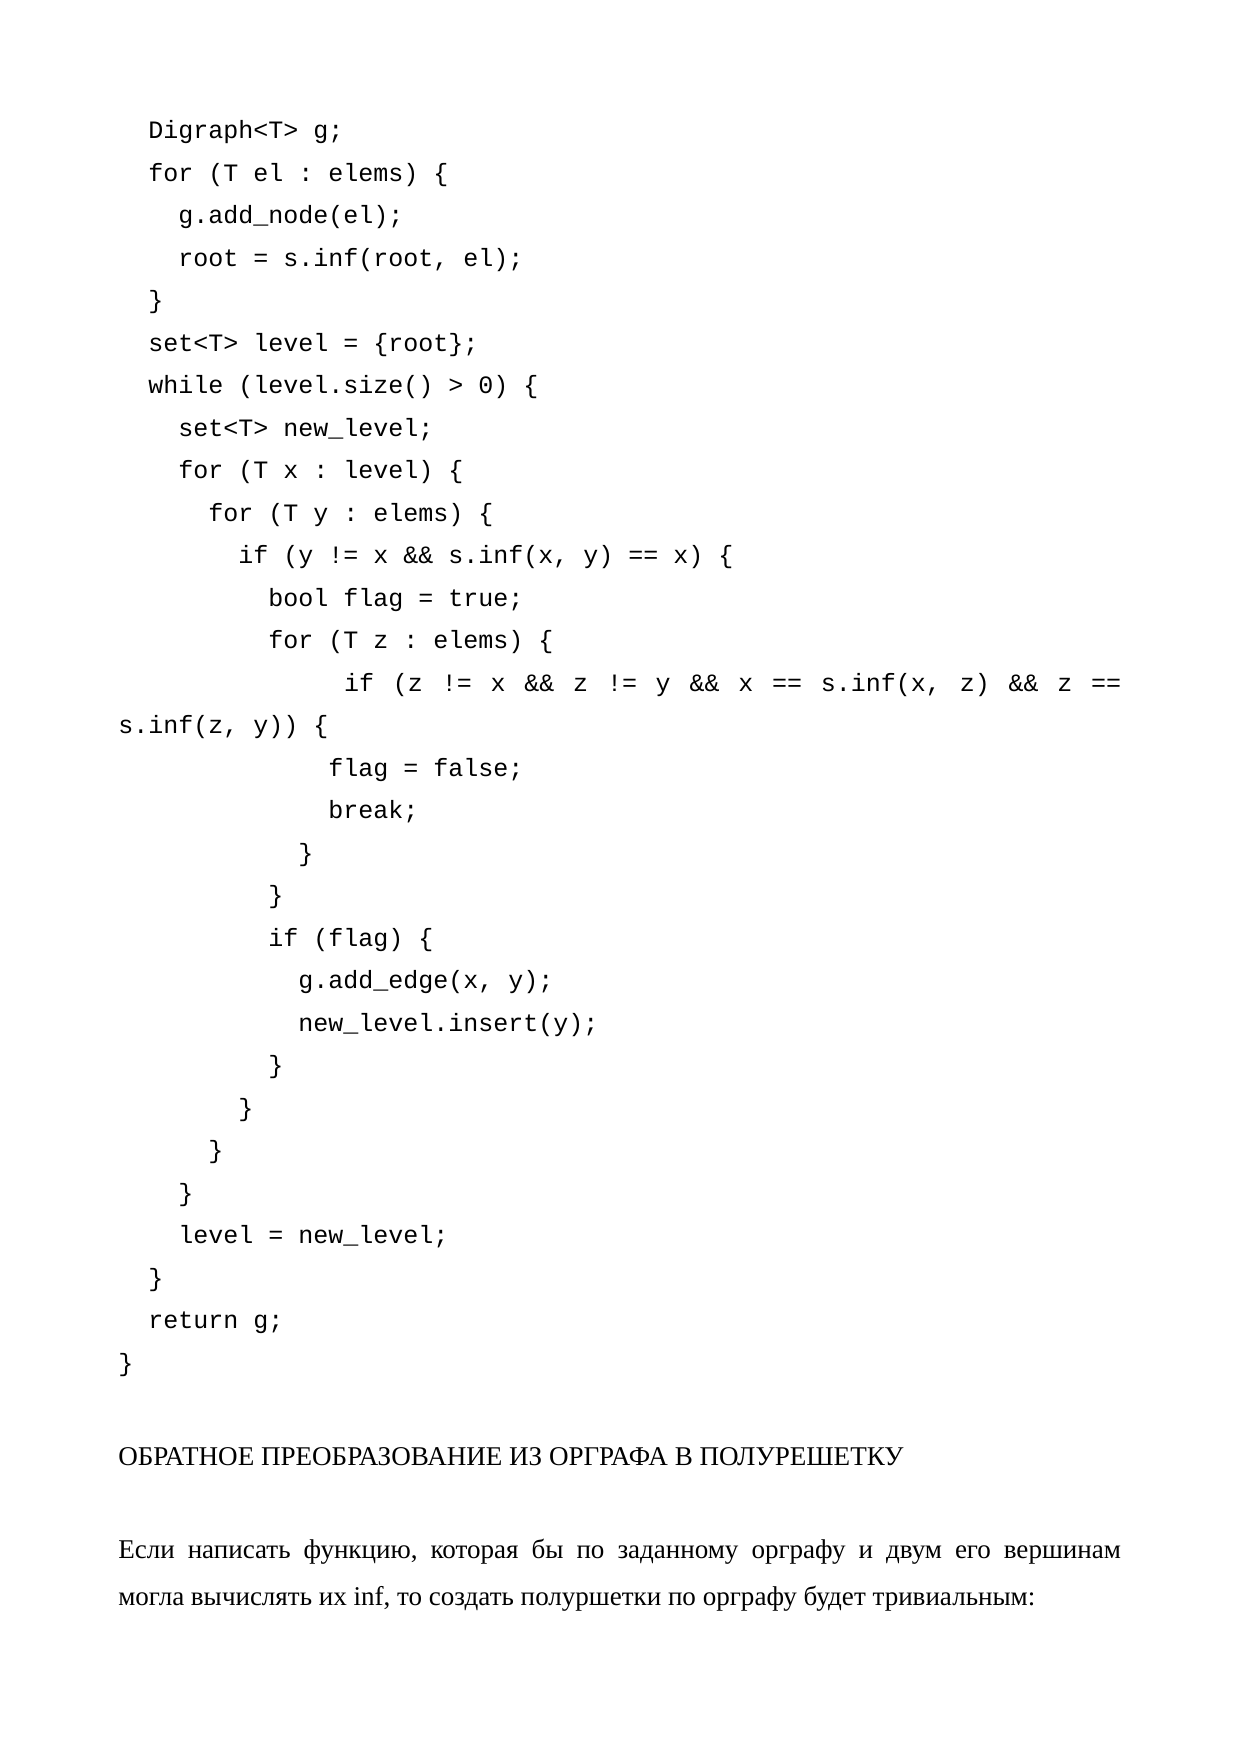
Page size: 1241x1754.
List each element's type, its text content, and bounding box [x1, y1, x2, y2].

text } [118, 1096, 1122, 1124]
text break; [118, 798, 1122, 826]
text } [118, 883, 1122, 911]
text for (T x : level) { [118, 458, 1122, 486]
text new_level.insert(y); [118, 1011, 1122, 1039]
text flag = false; [118, 756, 1122, 784]
text level = new_level; [118, 1223, 1122, 1251]
text if (z != x && z != y && x == s.inf(x, z) && z == s.inf(z, y)) { [118, 671, 1122, 741]
text for (T y : elems) { [118, 501, 1122, 529]
text Если написать функцию, которая бы по заданному орграфу и двум его вершинам могла вычислять их inf, то создать полуршетки по орграфу будет тривиальным: [118, 1533, 1122, 1611]
text if (flag) { [118, 926, 1122, 954]
text } [118, 841, 1122, 869]
text bool flag = true; [118, 586, 1122, 614]
text ОБРАТНОЕ ПРЕОБРАЗОВАНИЕ ИЗ ОРГРАФА В ПОЛУРЕШЕТКУ [118, 1440, 1122, 1471]
text } [118, 1138, 1122, 1166]
text while (level.size() > 0) { [118, 373, 1122, 401]
text for (T el : elems) { [118, 161, 1122, 189]
text return g; [118, 1308, 1122, 1336]
text g.add_node(el); [118, 203, 1122, 231]
text } [118, 1351, 1122, 1379]
text g.add_edge(x, y); [118, 968, 1122, 996]
text } [118, 288, 1122, 316]
text if (y != x && s.inf(x, y) == x) { [118, 543, 1122, 571]
text set<T> level = {root}; [118, 331, 1122, 359]
text for (T z : elems) { [118, 628, 1122, 656]
text } [118, 1266, 1122, 1294]
text root = s.inf(root, el); [118, 246, 1122, 274]
text set<T> new_level; [118, 416, 1122, 444]
text Digraph<T> g; [118, 118, 1122, 146]
text } [118, 1053, 1122, 1081]
text } [118, 1181, 1122, 1209]
